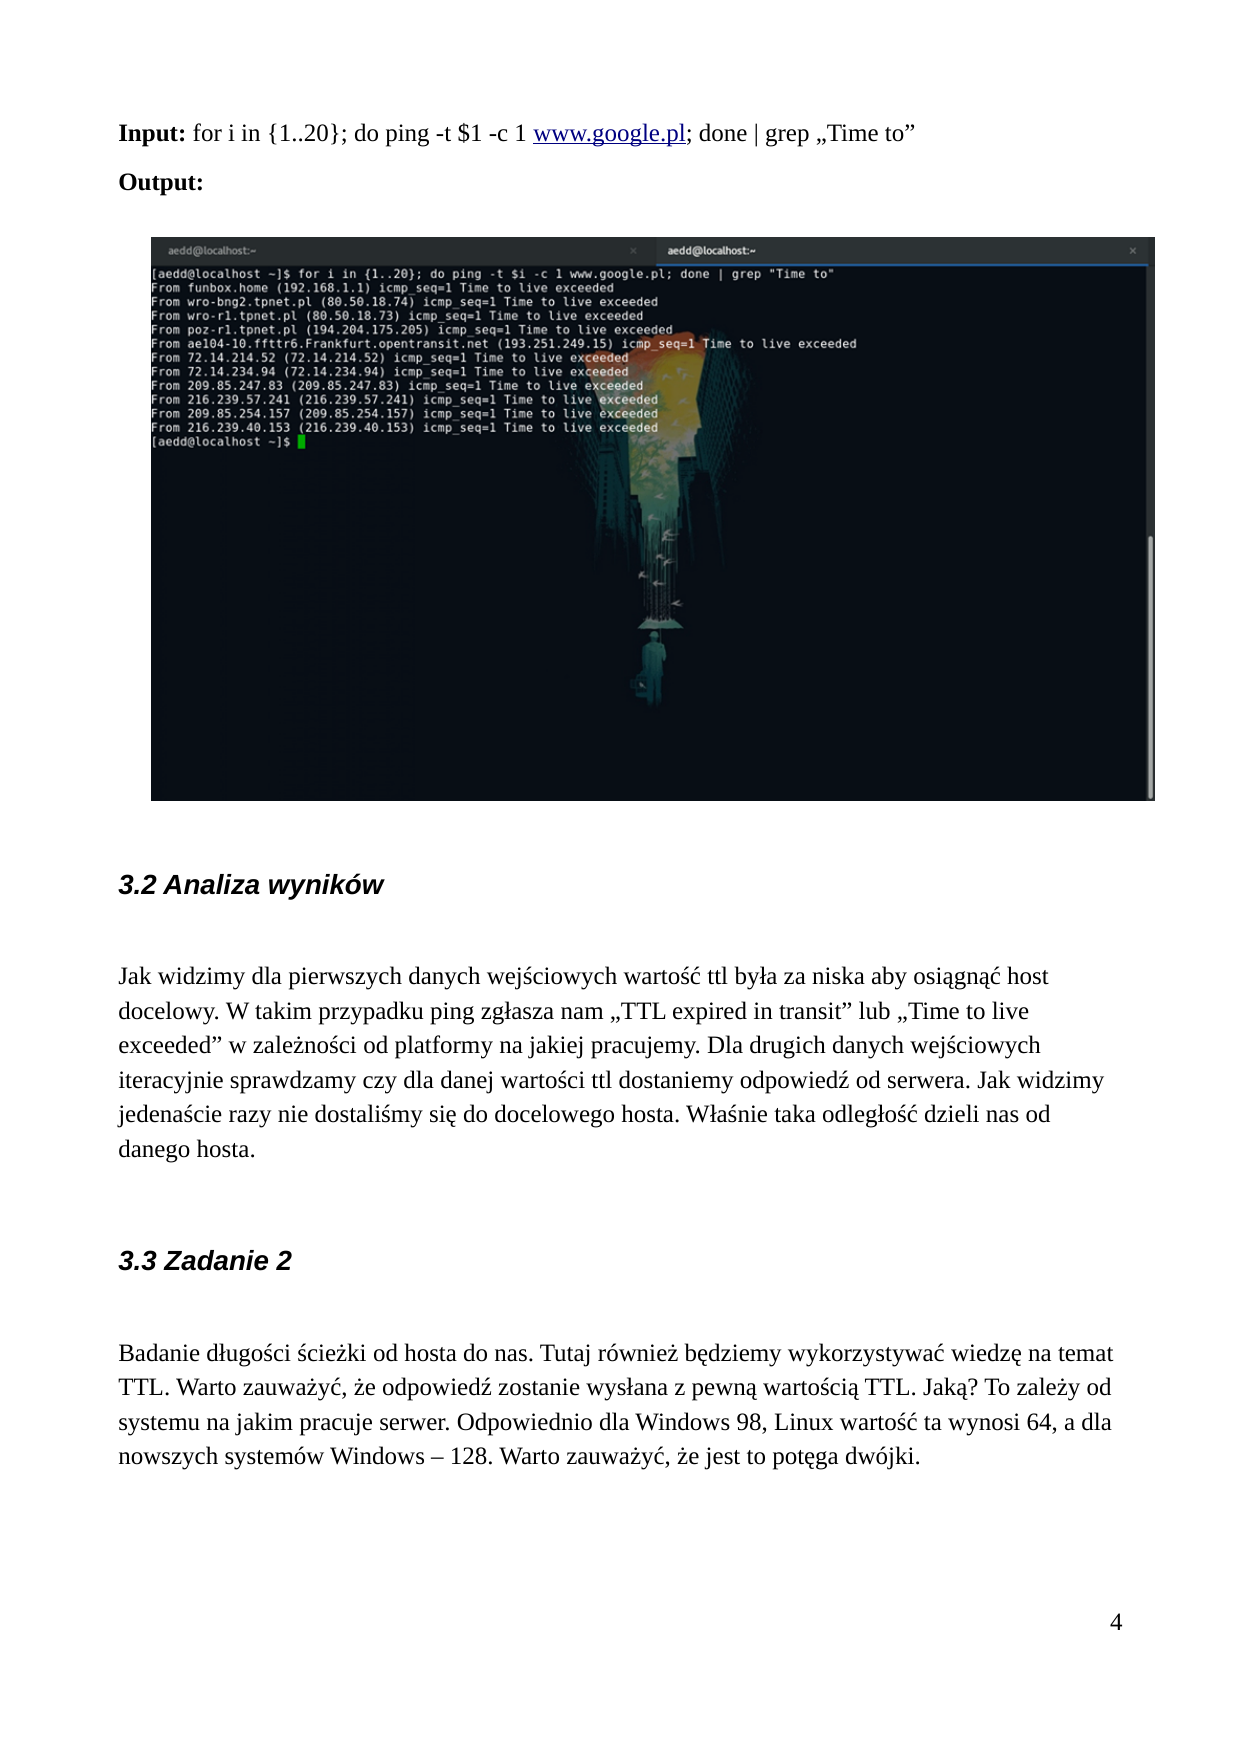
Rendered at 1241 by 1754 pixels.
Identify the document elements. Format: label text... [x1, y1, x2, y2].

subtitle 3.3 Zadanie 2 [118, 1244, 1122, 1276]
picture [151, 237, 1155, 801]
text Jak widzimy dla pierwszych danych wejściowych wartość ttl była za niska aby osiągnąć host docelowy. W takim przypadku ping zgłasza nam „TTL expired in transit” lub „Time to live exceeded” w zależności od platformy na jakiej pracujemy. Dla drugich danych wejściowych iteracyjnie sprawdzamy czy dla danej wartości ttl dostaniemy odpowiedź od serwera. Jak widzimy jedenaście razy nie dostaliśmy się do docelowego hosta. Właśnie taka odległość dzieli nas od danego hosta. [118, 961, 1122, 1163]
text Input: for i in {1..20}; do ping -t $1 -c 1 www.google.pl; done | grep „Time to” [118, 118, 1122, 147]
text Badanie długości ścieżki od hosta do nas. Tutaj również będziemy wykorzystywać wiedzę na temat TTL. Warto zauważyć, że odpowiedź zostanie wysłana z pewną wartością TTL. Jaką? To zależy od systemu na jakim pracuje serwer. Odpowiednio dla Windows 98, Linux wartość ta wynosi 64, a dla nowszych systemów Windows – 128. Warto zauważyć, że jest to potęga dwójki. [118, 1338, 1122, 1470]
subtitle 3.2 Analiza wyników [118, 868, 1122, 900]
text Output: [118, 167, 1122, 196]
